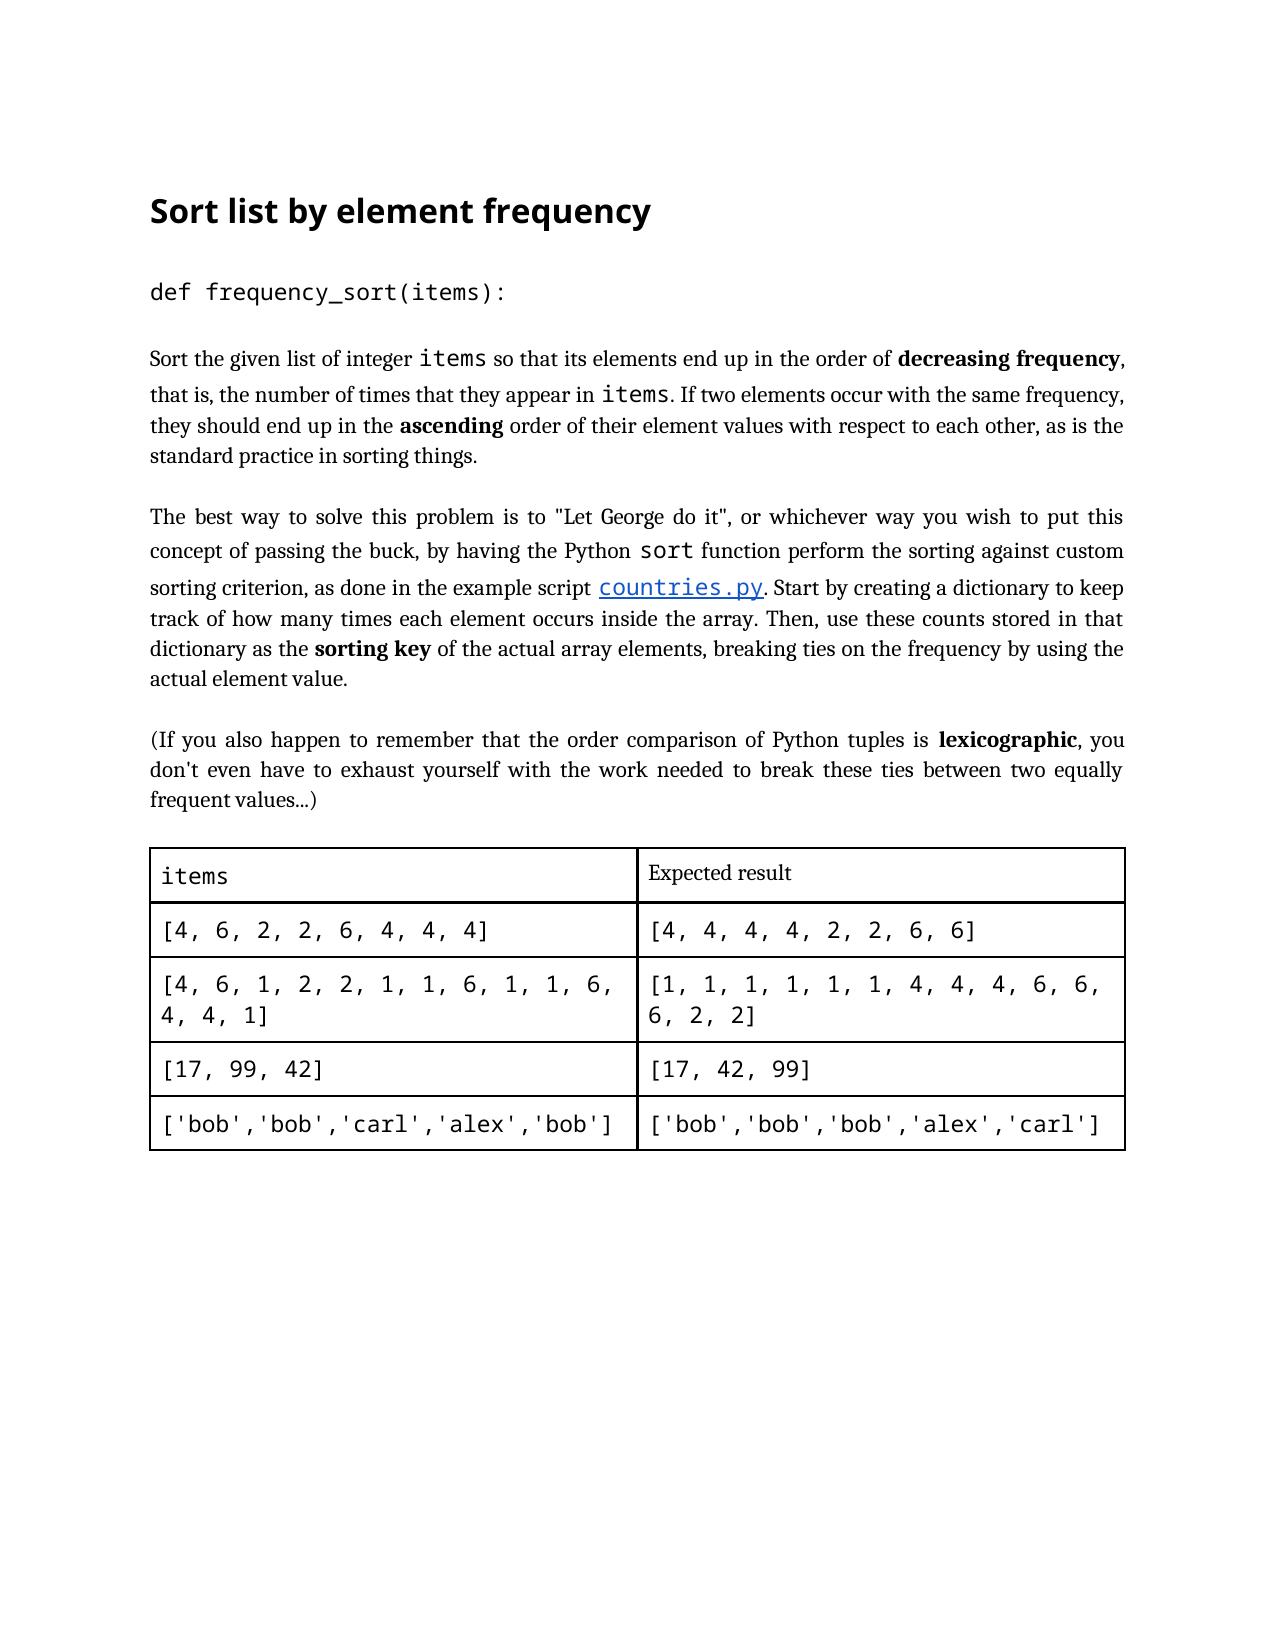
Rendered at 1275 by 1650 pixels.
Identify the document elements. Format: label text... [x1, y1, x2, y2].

text Sort the given list of integer items so that its elements end up in the order of decreasing frequency, that is, the number of times that they appear in items. If two elements occur with the same frequency, they should end up in the ascending order of their element values with respect to each other, as is the standard practice in sorting things. [150, 342, 1125, 469]
table_header Expected result [639, 849, 1124, 901]
table_cell [17, 42, 99] [639, 1043, 1124, 1095]
text (If you also happen to remember that the order comparison of Python tuples is lexicographic, you don't even have to exhaust yourself with the work needed to break these ties between two equally frequent values...) [150, 726, 1125, 813]
table_cell [1, 1, 1, 1, 1, 1, 4, 4, 4, 6, 6, 6, 2, 2] [639, 958, 1124, 1041]
table_cell [4, 6, 2, 2, 6, 4, 4, 4] [151, 904, 636, 956]
table_cell [17, 99, 42] [151, 1043, 636, 1095]
table_header items [151, 849, 636, 901]
table_cell [4, 6, 1, 2, 2, 1, 1, 6, 1, 1, 6, 4, 4, 1] [151, 958, 636, 1041]
table_cell ['bob','bob','bob','alex','carl'] [639, 1097, 1124, 1149]
text def frequency_sort(items): [150, 276, 1125, 307]
text The best way to solve this problem is to "Let George do it", or whichever way you wish to put this concept of passing the buck, by having the Python sort function perform the sorting against custom sorting criterion, as done in the example script countries.py. Start by creating a dictionary to keep track of how many times each element occurs inside the array. Then, use these counts stored in that dictionary as the sorting key of the actual array elements, breaking ties on the frequency by using the actual element value. [150, 503, 1125, 692]
subtitle Sort list by element frequency [150, 187, 1125, 233]
table_cell ['bob','bob','carl','alex','bob'] [151, 1097, 636, 1149]
table_cell [4, 4, 4, 4, 2, 2, 6, 6] [639, 904, 1124, 956]
